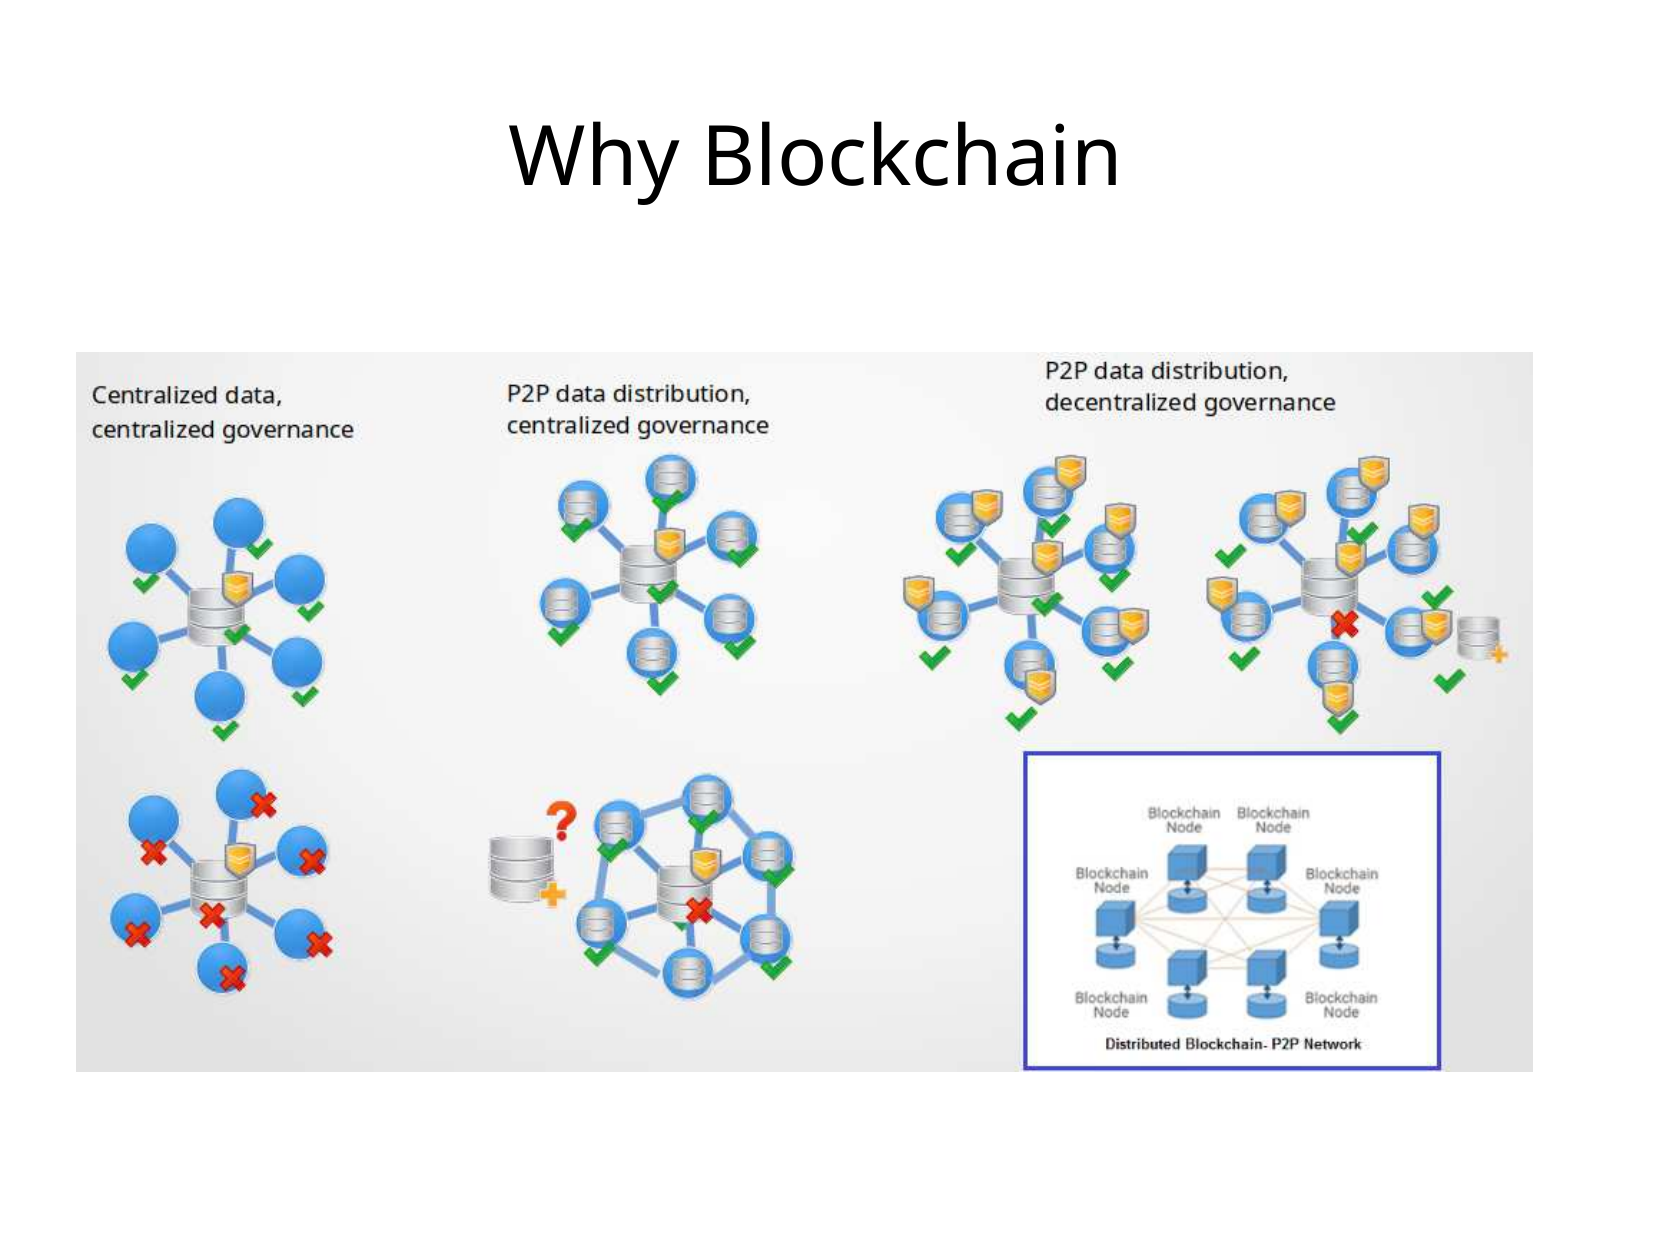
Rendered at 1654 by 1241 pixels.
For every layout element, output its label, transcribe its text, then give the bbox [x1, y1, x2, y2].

picture [76, 352, 1533, 1072]
title Why Blockchain [82, 49, 1571, 257]
